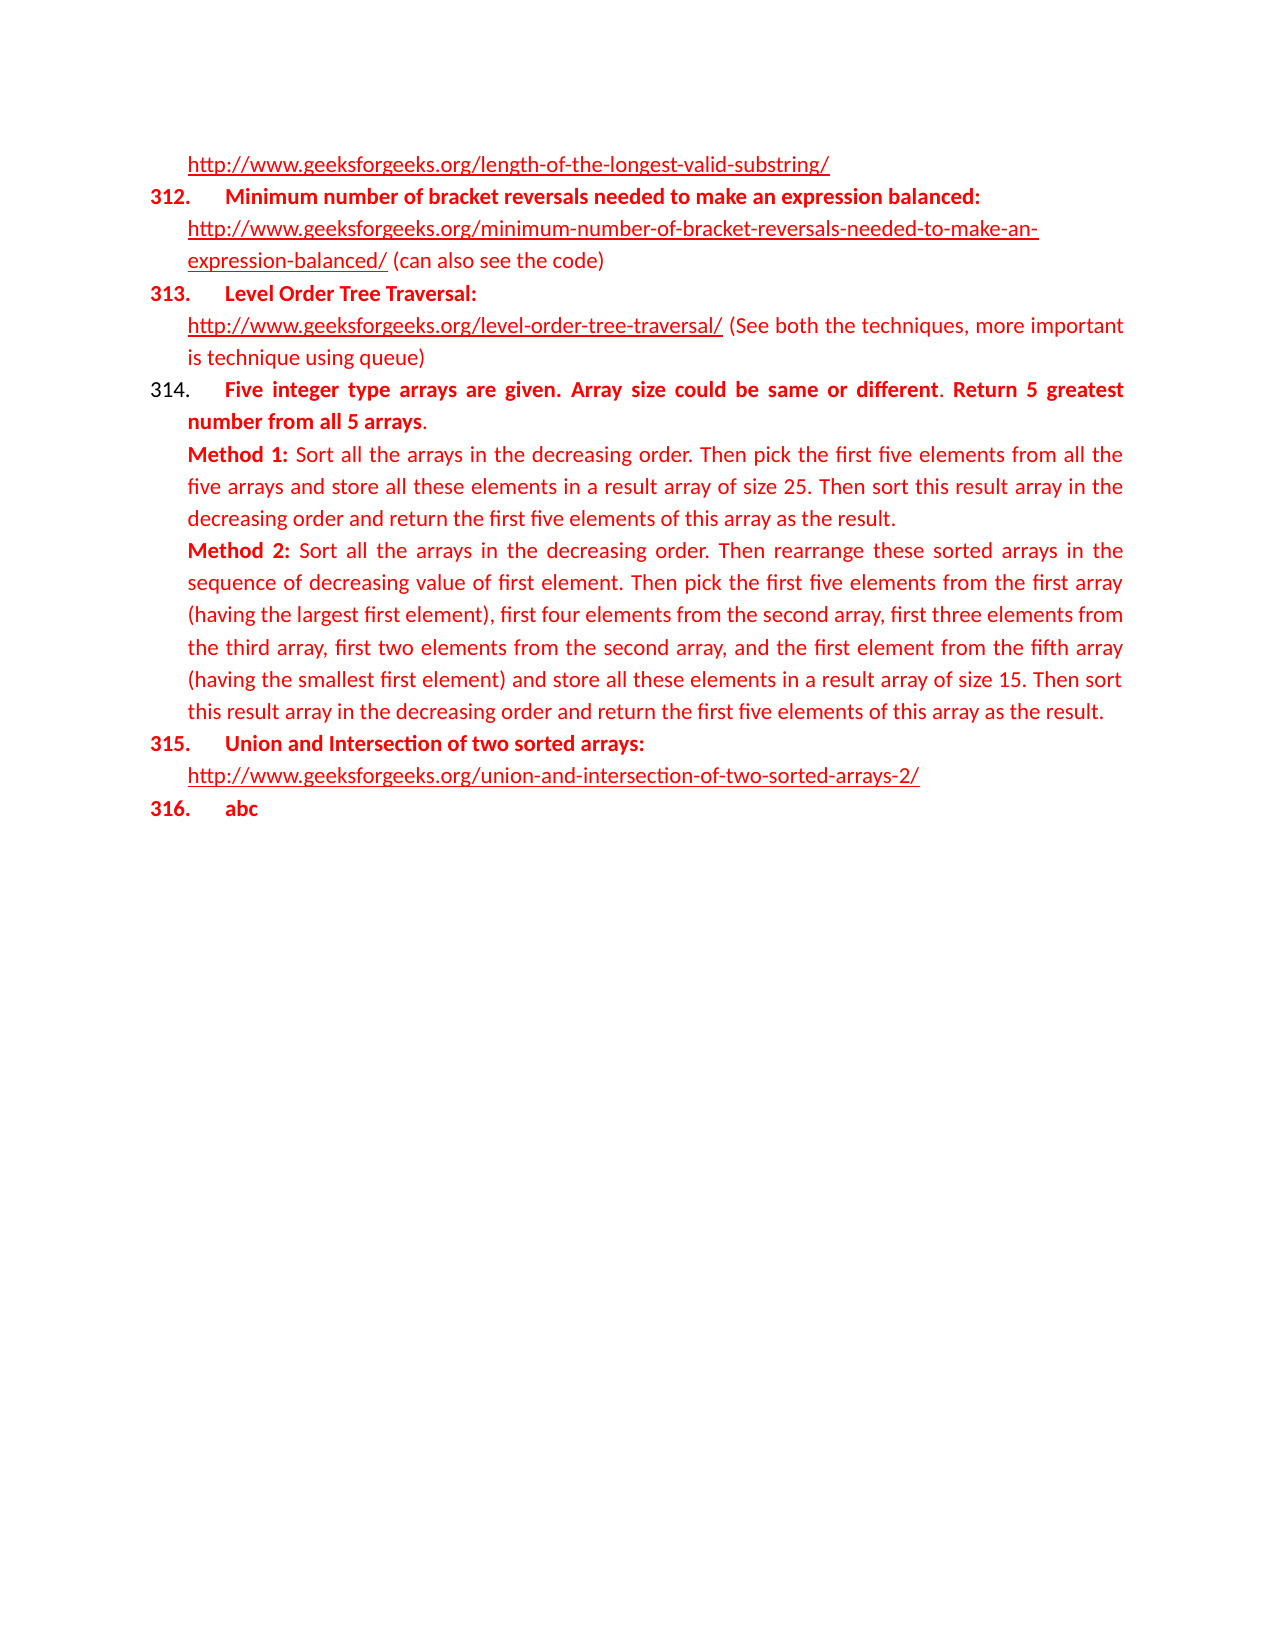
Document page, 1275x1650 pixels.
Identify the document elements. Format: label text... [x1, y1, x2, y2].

list http://www.geeksforgeeks.org/minimum-number-of-bracket-reversals-needed-to-make-an-expression-balanced/ (can also see the code) [150, 214, 1125, 274]
list Five integer type arrays are given. Array size could be same or different. Return 5 greatest number from all 5 arrays. [150, 375, 1125, 436]
list http://www.geeksforgeeks.org/length-of-the-longest-valid-substring/ [150, 150, 1125, 178]
list http://www.geeksforgeeks.org/level-order-tree-traversal/ (See both the techniques, more important is technique using queue) [150, 311, 1125, 371]
list Method 1: Sort all the arrays in the decreasing order. Then pick the first five elements from all the five arrays and store all these elements in a result array of size 25. Then sort this result array in the decreasing order and return the first five elements of this array as the result. [150, 440, 1125, 532]
list Union and Intersection of two sorted arrays: [150, 729, 1125, 757]
list http://www.geeksforgeeks.org/union-and-intersection-of-two-sorted-arrays-2/ [150, 762, 1125, 789]
list Minimum number of bracket reversals needed to make an expression balanced: [150, 182, 1125, 210]
list Method 2: Sort all the arrays in the decreasing order. Then rearrange these sorted arrays in the sequence of decreasing value of first element. Then pick the first five elements from the first array (having the largest first element), first four elements from the second array, first three elements from the third array, first two elements from the second array, and the first element from the fifth array (having the smallest first element) and store all these elements in a result array of size 15. Then sort this result array in the decreasing order and return the first five elements of this array as the result. [150, 536, 1125, 725]
list Level Order Tree Traversal: [150, 279, 1125, 307]
list abc [150, 794, 1125, 822]
